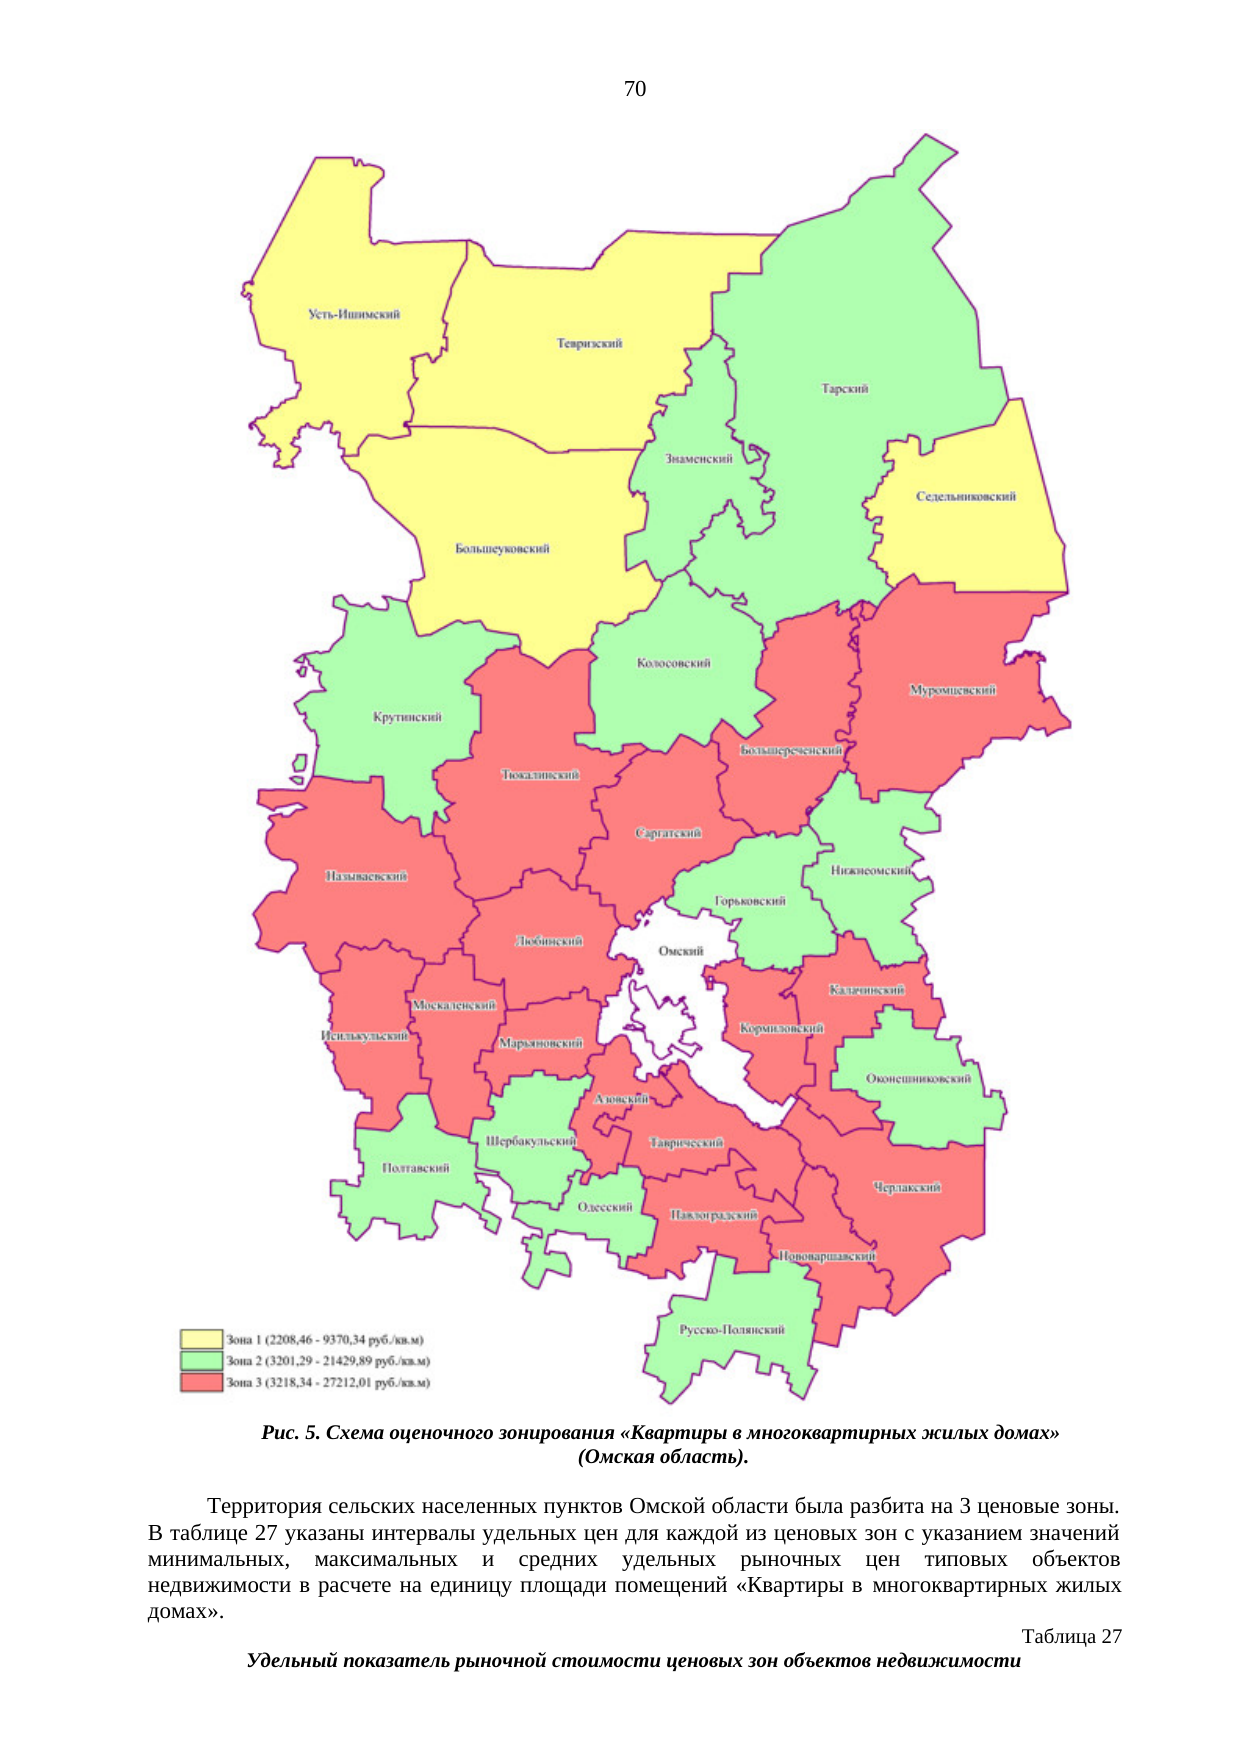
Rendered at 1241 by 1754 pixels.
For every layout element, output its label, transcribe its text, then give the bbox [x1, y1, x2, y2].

text Таблица 27 [148, 1624, 1122, 1648]
text Удельный показатель рыночной стоимости ценовых зон объектов недвижимости [148, 1648, 1122, 1672]
text (Омская область). [148, 1444, 1122, 1468]
text Рис. 5. Схема оценочного зонирования «Квартиры в многоквартирных жилых домах» [148, 1420, 1122, 1444]
text Территория сельских населенных пунктов Омской области была разбита на 3 ценовые зоны. В таблице 27 указаны интервалы удельных цен для каждой из ценовых зон с указанием значений минимальных, максимальных и средних удельных рыночных цен типовых объектов недвижимости в расчете на единицу площади помещений «Квартиры в многоквартирных жилых домах». [148, 1492, 1122, 1624]
